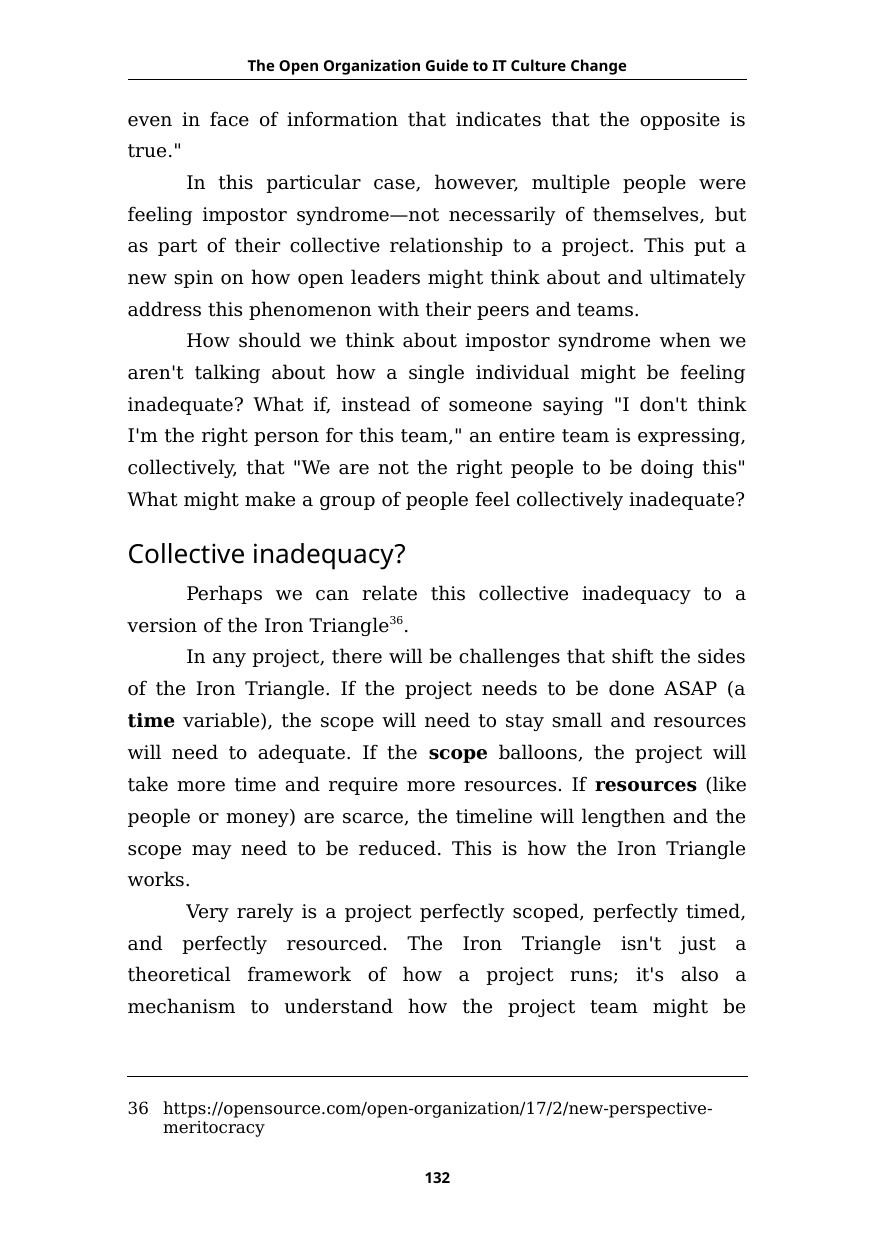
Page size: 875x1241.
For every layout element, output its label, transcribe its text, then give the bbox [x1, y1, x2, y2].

subtitle Collective inadequacy? [127, 535, 747, 571]
text https://opensource.com/open-organization/17/2/new-perspective-meritocracy [127, 1099, 747, 1138]
text even in face of information that indicates that the opposite is true." [127, 109, 747, 162]
text In this particular case, however, multiple people were feeling impostor syndrome—not necessarily of themselves, but as part of their collective relationship to a project. This put a new spin on how open leaders might think about and ultimately address this phenomenon with their peers and teams. [127, 172, 747, 321]
text In any project, there will be challenges that shift the sides of the Iron Triangle. If the project needs to be done ASAP (a time variable), the scope will need to stay small and resources will need to adequate. If the scope balloons, the project will take more time and require more resources. If resources (like people or money) are scarce, the timeline will lengthen and the scope may need to be reduced. This is how the Iron Triangle works. [127, 647, 747, 891]
text Very rarely is a project perfectly scoped, perfectly timed, and perfectly resourced. The Iron Triangle isn't just a theoretical framework of how a project runs; it's also a mechanism to understand how the project team might be [127, 901, 747, 1018]
text How should we think about impostor syndrome when we aren't talking about how a single individual might be feeling inadequate? What if, instead of someone saying "I don't think I'm the right person for this team," an entire team is expressing, collectively, that "We are not the right people to be doing this" What might make a group of people feel collectively inadequate? [127, 330, 747, 511]
text Perhaps we can relate this collective inadequacy to a version of the Iron Triangle. [127, 583, 747, 637]
